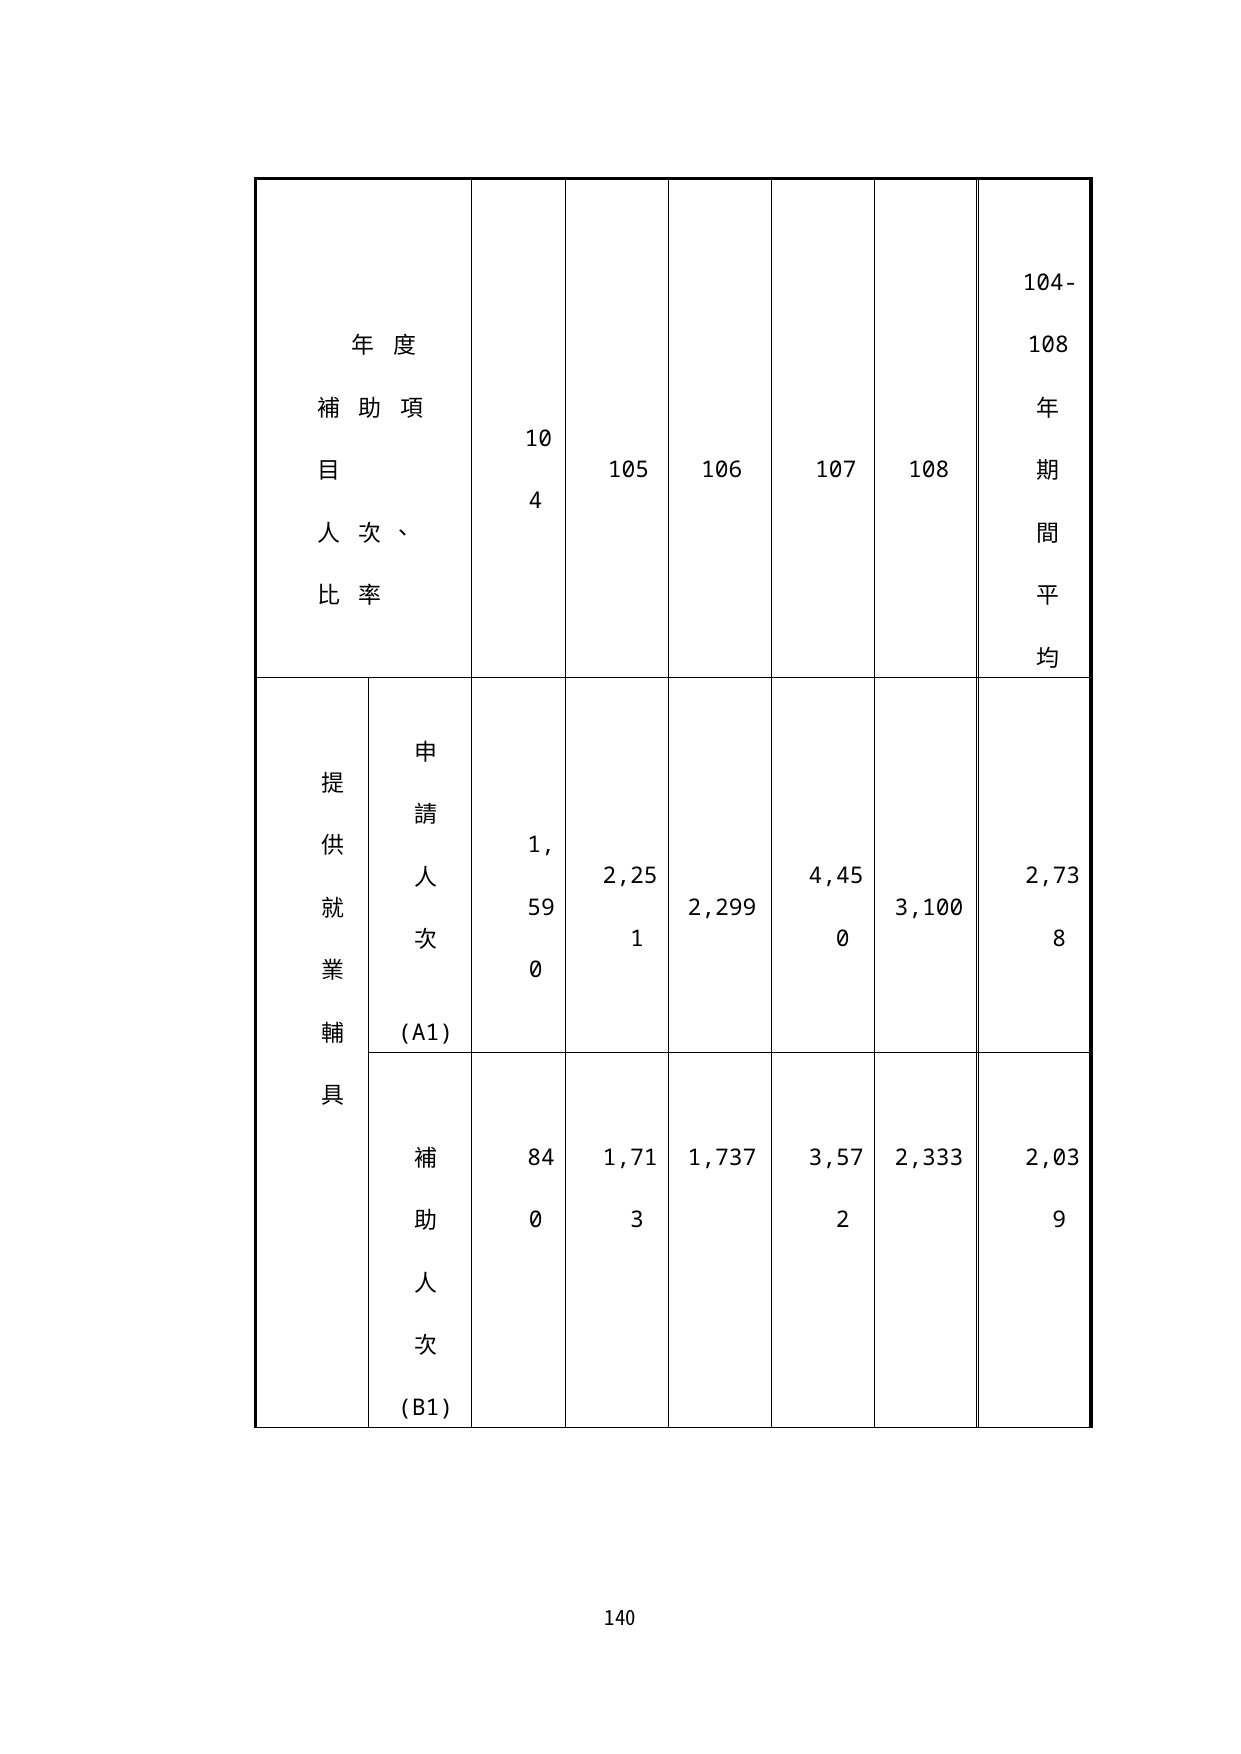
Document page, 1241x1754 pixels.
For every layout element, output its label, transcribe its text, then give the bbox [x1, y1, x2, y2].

table_cell 申請 人次 (A1) [369, 678, 471, 1052]
table_cell 2,251 [566, 678, 668, 1052]
table_cell 2,039 [979, 1053, 1089, 1427]
table_header 年度 補助項目 人次、比率 [257, 180, 471, 677]
table_cell 補助 人次 (B1) [369, 1053, 471, 1427]
table_cell 1,713 [566, 1053, 668, 1427]
table_cell 3,572 [772, 1053, 874, 1427]
table_header 106 [669, 180, 771, 677]
table_header 108 [875, 180, 976, 677]
table_cell 2,299 [669, 678, 771, 1052]
table_cell 2,738 [979, 678, 1089, 1052]
table_header 107 [772, 180, 874, 677]
table_cell 3,100 [875, 678, 976, 1052]
table_header 105 [566, 180, 668, 677]
table_cell 1,590 [472, 678, 565, 1052]
table_cell 840 [472, 1053, 565, 1427]
table_cell 4,450 [772, 678, 874, 1052]
table_cell 提供就業輔具 [257, 678, 368, 1427]
table_header 104 [472, 180, 565, 677]
table_header 104-108年期間 平均 [979, 180, 1089, 677]
table_cell 2,333 [875, 1053, 976, 1427]
table_cell 1,737 [669, 1053, 771, 1427]
